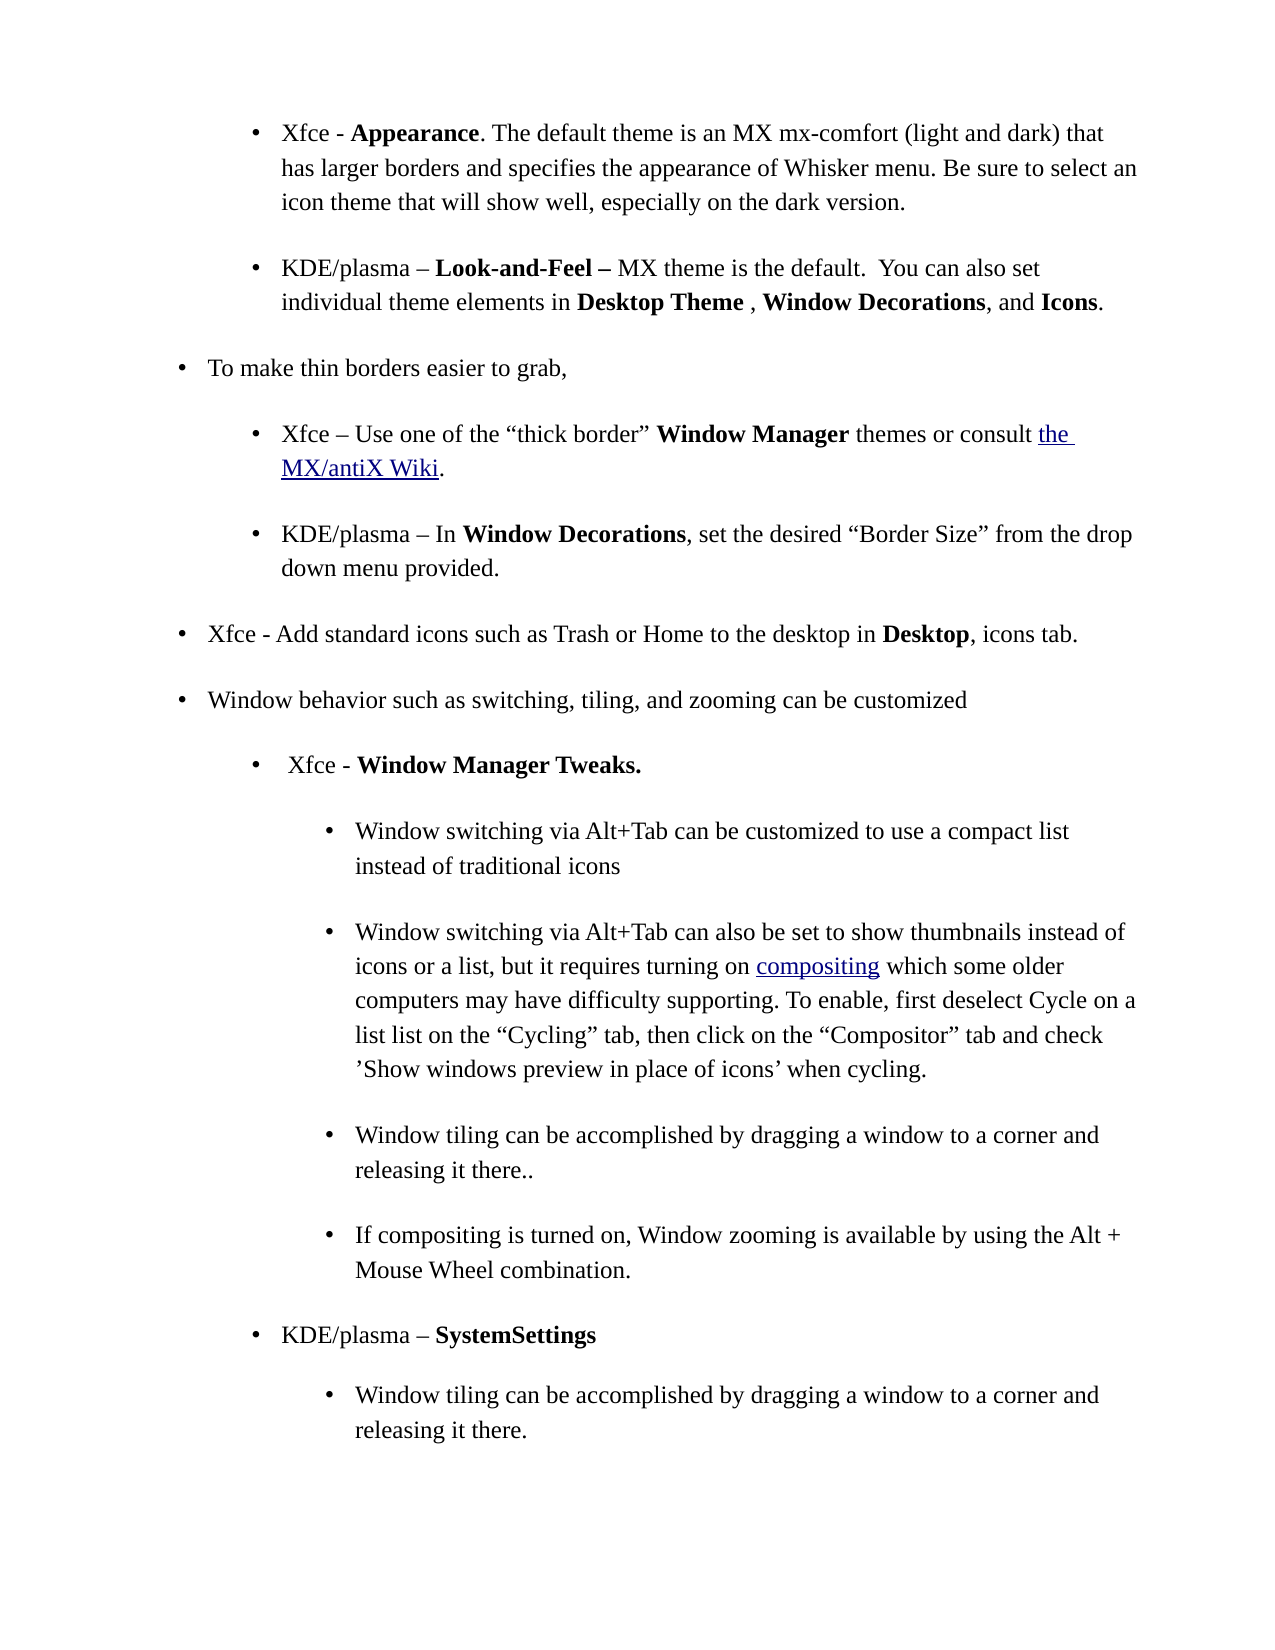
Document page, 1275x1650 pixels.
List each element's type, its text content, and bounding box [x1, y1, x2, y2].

list Window tiling can be accomplished by dragging a window to a corner and releasing it there.. [325, 1120, 1141, 1183]
list KDE/plasma – Look-and-Feel – MX theme is the default. You can also set individual theme elements in Desktop Theme , Window Decorations, and Icons. [252, 253, 1141, 316]
list Window behavior such as switching, tiling, and zooming can be customized [178, 685, 1141, 714]
list Xfce - Window Manager Tweaks. [252, 751, 1141, 779]
list Window switching via Alt+Tab can also be set to show thumbnails instead of icons or a list, but it requires turning on compositing which some older computers may have difficulty supporting. To enable, first deselect Cycle on a list list on the “Cycling” tab, then click on the “Compositor” tab and check ’Show windows preview in place of icons’ when cycling. [325, 917, 1141, 1083]
list KDE/plasma – In Window Decorations, set the desired “Border Size” from the drop down menu provided. [252, 519, 1141, 582]
list If compositing is turned on, Window zooming is available by using the Alt + Mouse Wheel combination. [325, 1220, 1141, 1284]
list Window tiling can be accomplished by dragging a window to a corner and releasing it there. [325, 1381, 1141, 1444]
list Xfce – Use one of the “thick border” Window Manager themes or consult the MX/antiX Wiki. [252, 419, 1141, 482]
list Xfce - Add standard icons such as Trash or Home to the desktop in Desktop, icons tab. [178, 619, 1141, 648]
list Window switching via Alt+Tab can be customized to use a compact list instead of traditional icons [325, 816, 1141, 879]
list Xfce - Appearance. The default theme is an MX mx-comfort (light and dark) that has larger borders and specifies the appearance of Whisker menu. Be sure to select an icon theme that will show well, especially on the dark version. [252, 118, 1141, 216]
list To make thin borders easier to grab, [178, 353, 1141, 382]
list KDE/plasma – SystemSettings [252, 1321, 1141, 1349]
